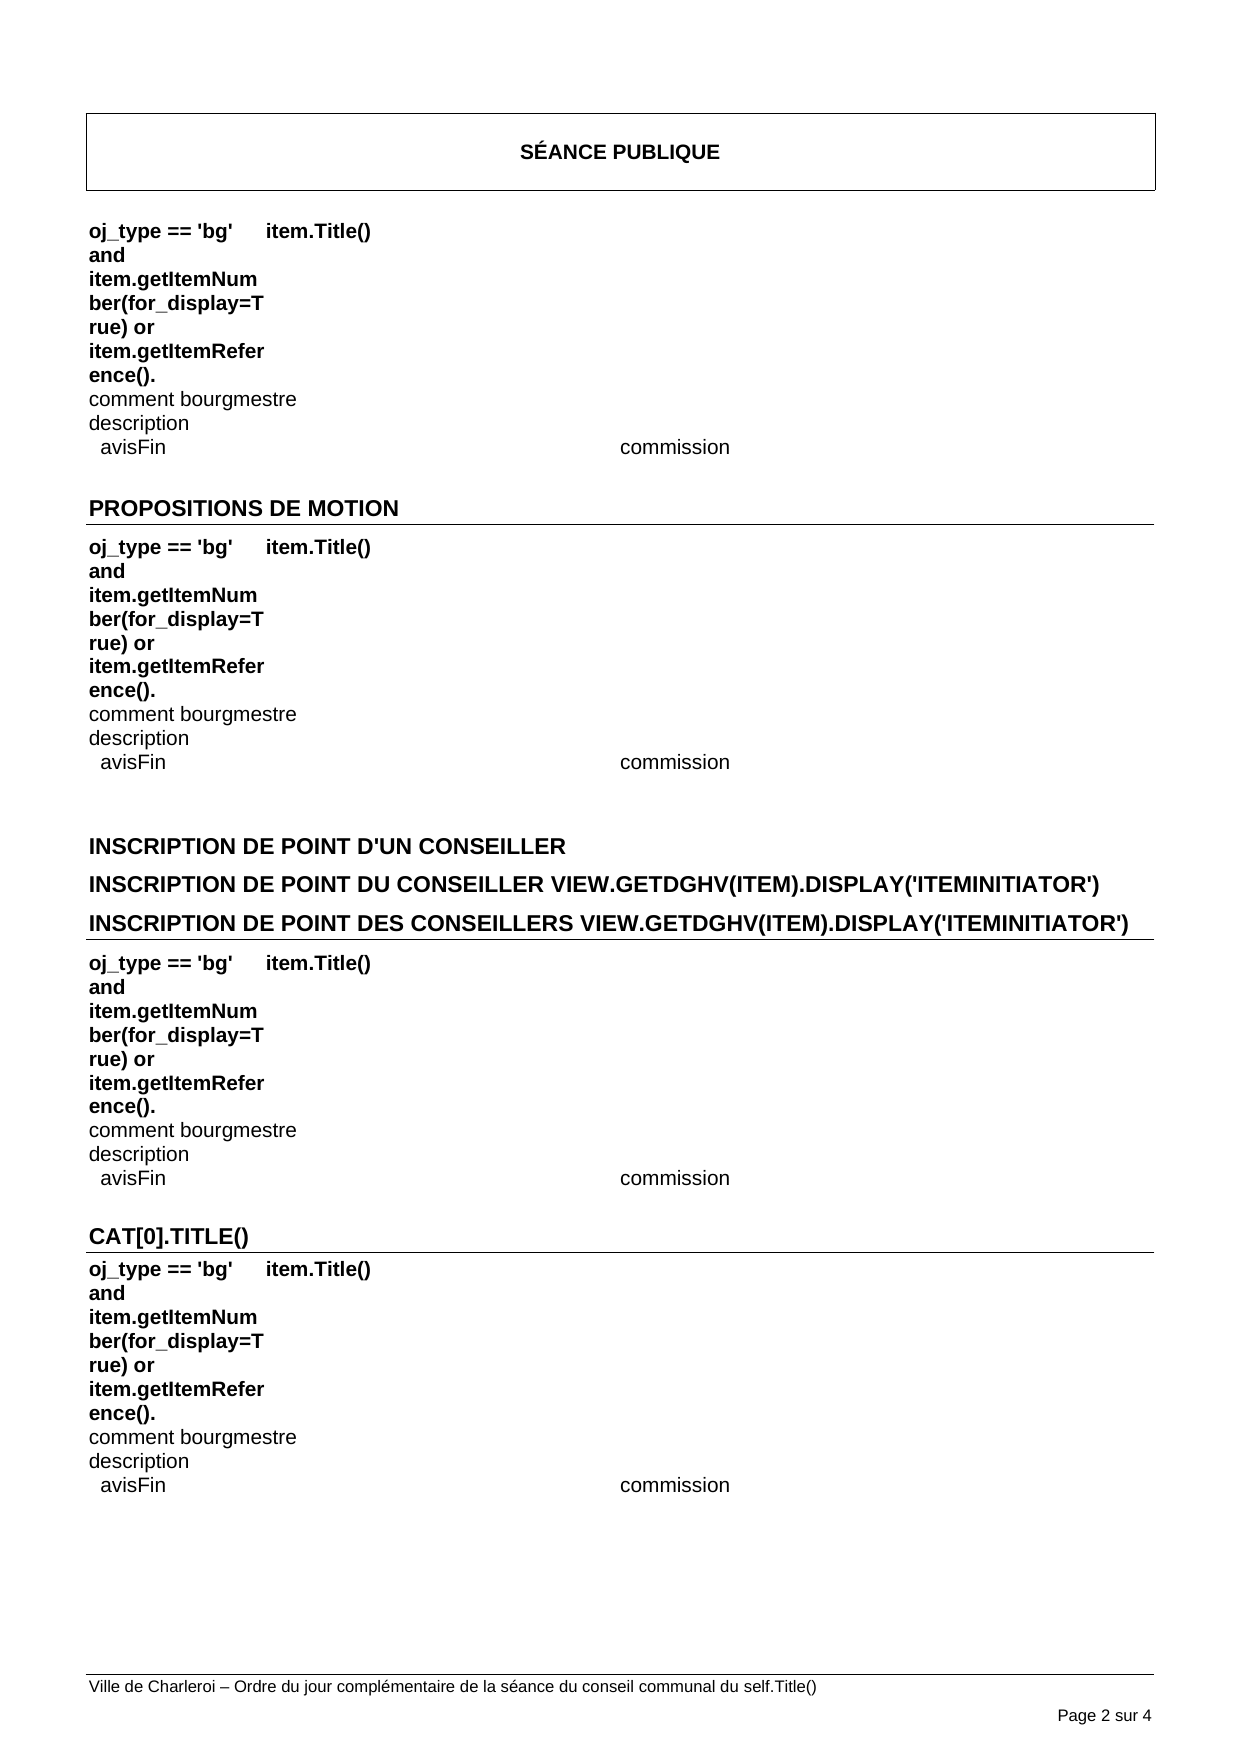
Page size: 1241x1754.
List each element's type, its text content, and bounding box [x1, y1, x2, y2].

text Séance publique [88, 139, 1152, 163]
table_cell comment bourgmestre [89, 702, 1152, 726]
text Inscription de point des Conseillers view.getDGHV(item).display('itemInitiator') [86, 907, 1154, 939]
text Inscription de point d'un Conseiller [86, 830, 1154, 859]
table_cell description [89, 411, 1152, 435]
table_header avisFin [89, 435, 620, 459]
table_cell description [89, 726, 1152, 750]
table_header oj_type == 'bg' and item.getItemNumber(for_display=True) or item.getItemReference(). [89, 951, 266, 1118]
table_header item.Title() [266, 535, 1152, 702]
table_header item.Title() [266, 219, 1152, 387]
text Inscription de point du Conseiller view.getDGHV(item).display('itemInitiator') [86, 868, 1154, 898]
table_header oj_type == 'bg' and item.getItemNumber(for_display=True) or item.getItemReference(). [89, 219, 266, 387]
table_header item.Title() [266, 1257, 1152, 1425]
table_header avisFin [89, 1166, 620, 1190]
table_header oj_type == 'bg' and item.getItemNumber(for_display=True) or item.getItemReference(). [89, 1257, 266, 1425]
text Propositions de motion [86, 492, 1154, 524]
table_header avisFin [89, 750, 620, 774]
table_header commission [620, 1473, 1152, 1497]
table_header avisFin [89, 1473, 620, 1497]
table_header commission [620, 750, 1152, 774]
table_header item.Title() [266, 951, 1152, 1118]
table_cell description [89, 1449, 1152, 1473]
table_cell comment bourgmestre [89, 1425, 1152, 1449]
table_header commission [620, 1166, 1152, 1190]
table_cell description [89, 1142, 1152, 1166]
table_header commission [620, 435, 1152, 459]
table_cell comment bourgmestre [89, 387, 1152, 411]
text cat[0].Title() [86, 1220, 1154, 1252]
table_header oj_type == 'bg' and item.getItemNumber(for_display=True) or item.getItemReference(). [89, 535, 266, 702]
table_cell comment bourgmestre [89, 1118, 1152, 1142]
